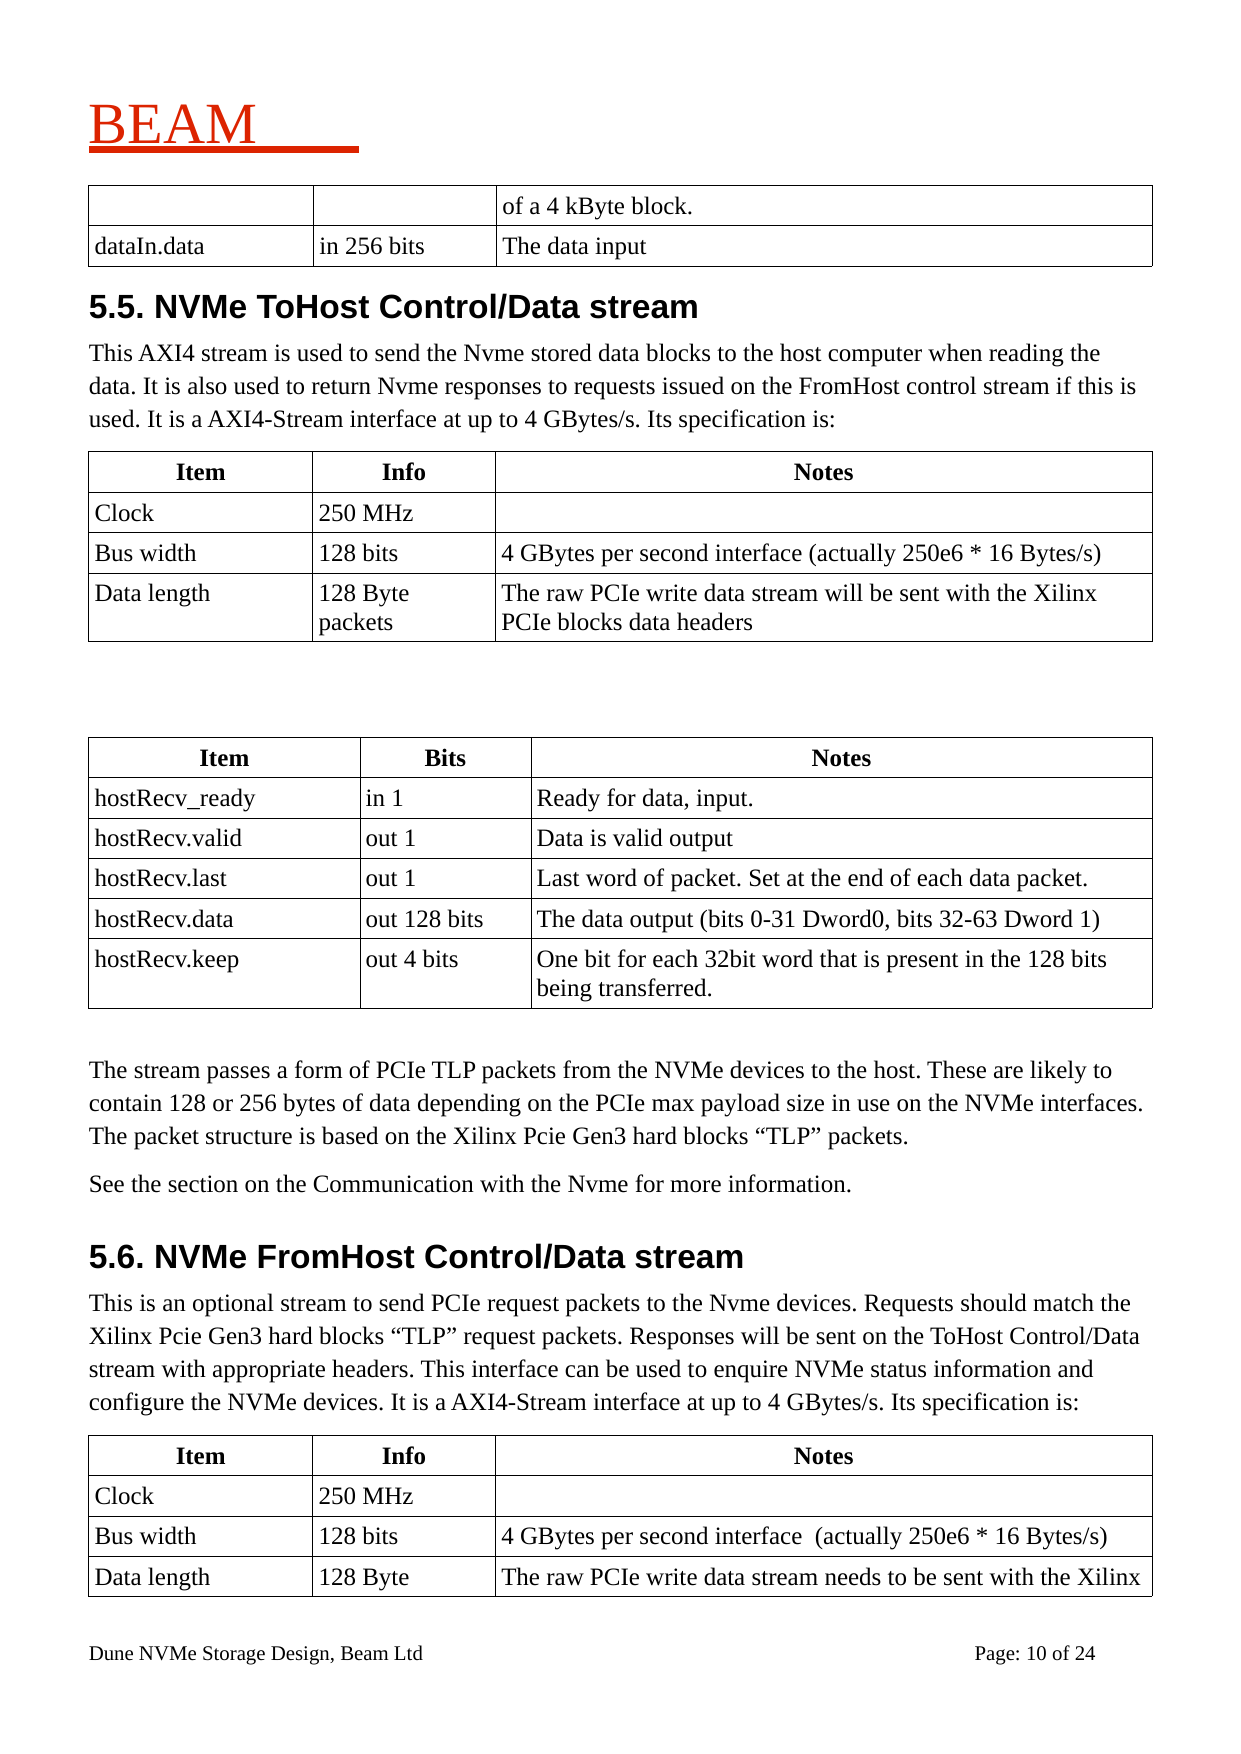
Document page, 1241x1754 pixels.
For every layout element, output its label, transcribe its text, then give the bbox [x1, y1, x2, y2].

table_cell hostRecv.data [89, 899, 360, 938]
table_cell in 1 [361, 778, 531, 817]
table_cell out 4 bits [361, 939, 531, 1007]
table_cell The data output (bits 0-31 Dword0, bits 32-63 Dword 1) [532, 899, 1152, 938]
table_cell Clock [89, 493, 312, 532]
table_cell out 1 [361, 819, 531, 858]
text This is an optional stream to send PCIe request packets to the Nvme devices. Requests should match the Xilinx Pcie Gen3 hard blocks “TLP” request packets. Responses will be sent on the ToHost Control/Data stream with appropriate headers. This interface can be used to enquire NVMe status information and configure the NVMe devices. It is a AXI4-Stream interface at up to 4 GBytes/s. Its specification is: [88, 1288, 1152, 1416]
table_cell 128 bits [313, 1517, 495, 1556]
table_cell hostRecv.keep [89, 939, 360, 1007]
table_cell Data length [89, 1557, 312, 1596]
table_cell [496, 493, 1152, 532]
table_header Item [89, 1436, 312, 1475]
table_cell [496, 1476, 1152, 1516]
table_cell Clock [89, 1476, 312, 1516]
table_cell Data length [89, 574, 312, 641]
table_cell out 128 bits [361, 899, 531, 938]
table_cell Bus width [89, 1517, 312, 1556]
table_cell hostRecv.last [89, 859, 360, 898]
table_cell 128 Byte [313, 1557, 495, 1596]
table_cell 4 GBytes per second interface (actually 250e6 * 16 Bytes/s) [496, 533, 1152, 572]
table_cell 128 Byte packets [313, 574, 495, 641]
table_cell The raw PCIe write data stream needs to be sent with the Xilinx [496, 1557, 1152, 1596]
table_cell 250 MHz [313, 1476, 495, 1516]
table_cell Data is valid output [532, 819, 1152, 858]
table_header Notes [496, 452, 1152, 492]
table_cell 4 GBytes per second interface (actually 250e6 * 16 Bytes/s) [496, 1517, 1152, 1556]
table_cell [314, 186, 496, 225]
table_cell Bus width [89, 533, 312, 572]
table_cell in 256 bits [314, 226, 496, 266]
table_cell 250 MHz [313, 493, 495, 532]
table_header Info [313, 1436, 495, 1475]
text See the section on the Communication with the Nvme for more information. [88, 1169, 1152, 1197]
table_cell Ready for data, input. [532, 778, 1152, 817]
table_header Notes [496, 1436, 1152, 1475]
table_header Item [89, 452, 312, 492]
table_cell of a 4 kByte block. [497, 186, 1152, 225]
subtitle NVMe FromHost Control/Data stream [88, 1237, 1152, 1276]
table_cell hostRecv_ready [89, 778, 360, 817]
table_cell hostRecv.valid [89, 819, 360, 858]
subtitle NVMe ToHost Control/Data stream [88, 287, 1152, 325]
table_cell The raw PCIe write data stream will be sent with the Xilinx PCIe blocks data headers [496, 574, 1152, 641]
table_cell out 1 [361, 859, 531, 898]
table_cell Last word of packet. Set at the end of each data packet. [532, 859, 1152, 898]
table_cell dataIn.data [89, 226, 313, 266]
table_header Info [313, 452, 495, 492]
table_header Notes [532, 738, 1152, 777]
table_cell 128 bits [313, 533, 495, 572]
table_cell The data input [497, 226, 1152, 266]
text This AXI4 stream is used to send the Nvme stored data blocks to the host computer when reading the data. It is also used to return Nvme responses to requests issued on the FromHost control stream if this is used. It is a AXI4-Stream interface at up to 4 GBytes/s. Its specification is: [88, 338, 1152, 433]
table_cell [89, 186, 313, 225]
text The stream passes a form of PCIe TLP packets from the NVMe devices to the host. These are likely to contain 128 or 256 bytes of data depending on the PCIe max payload size in use on the NVMe interfaces. The packet structure is based on the Xilinx Pcie Gen3 hard blocks “TLP” packets. [88, 1055, 1152, 1150]
table_header Item [89, 738, 360, 777]
table_cell One bit for each 32bit word that is present in the 128 bits being transferred. [532, 939, 1152, 1007]
table_header Bits [361, 738, 531, 777]
